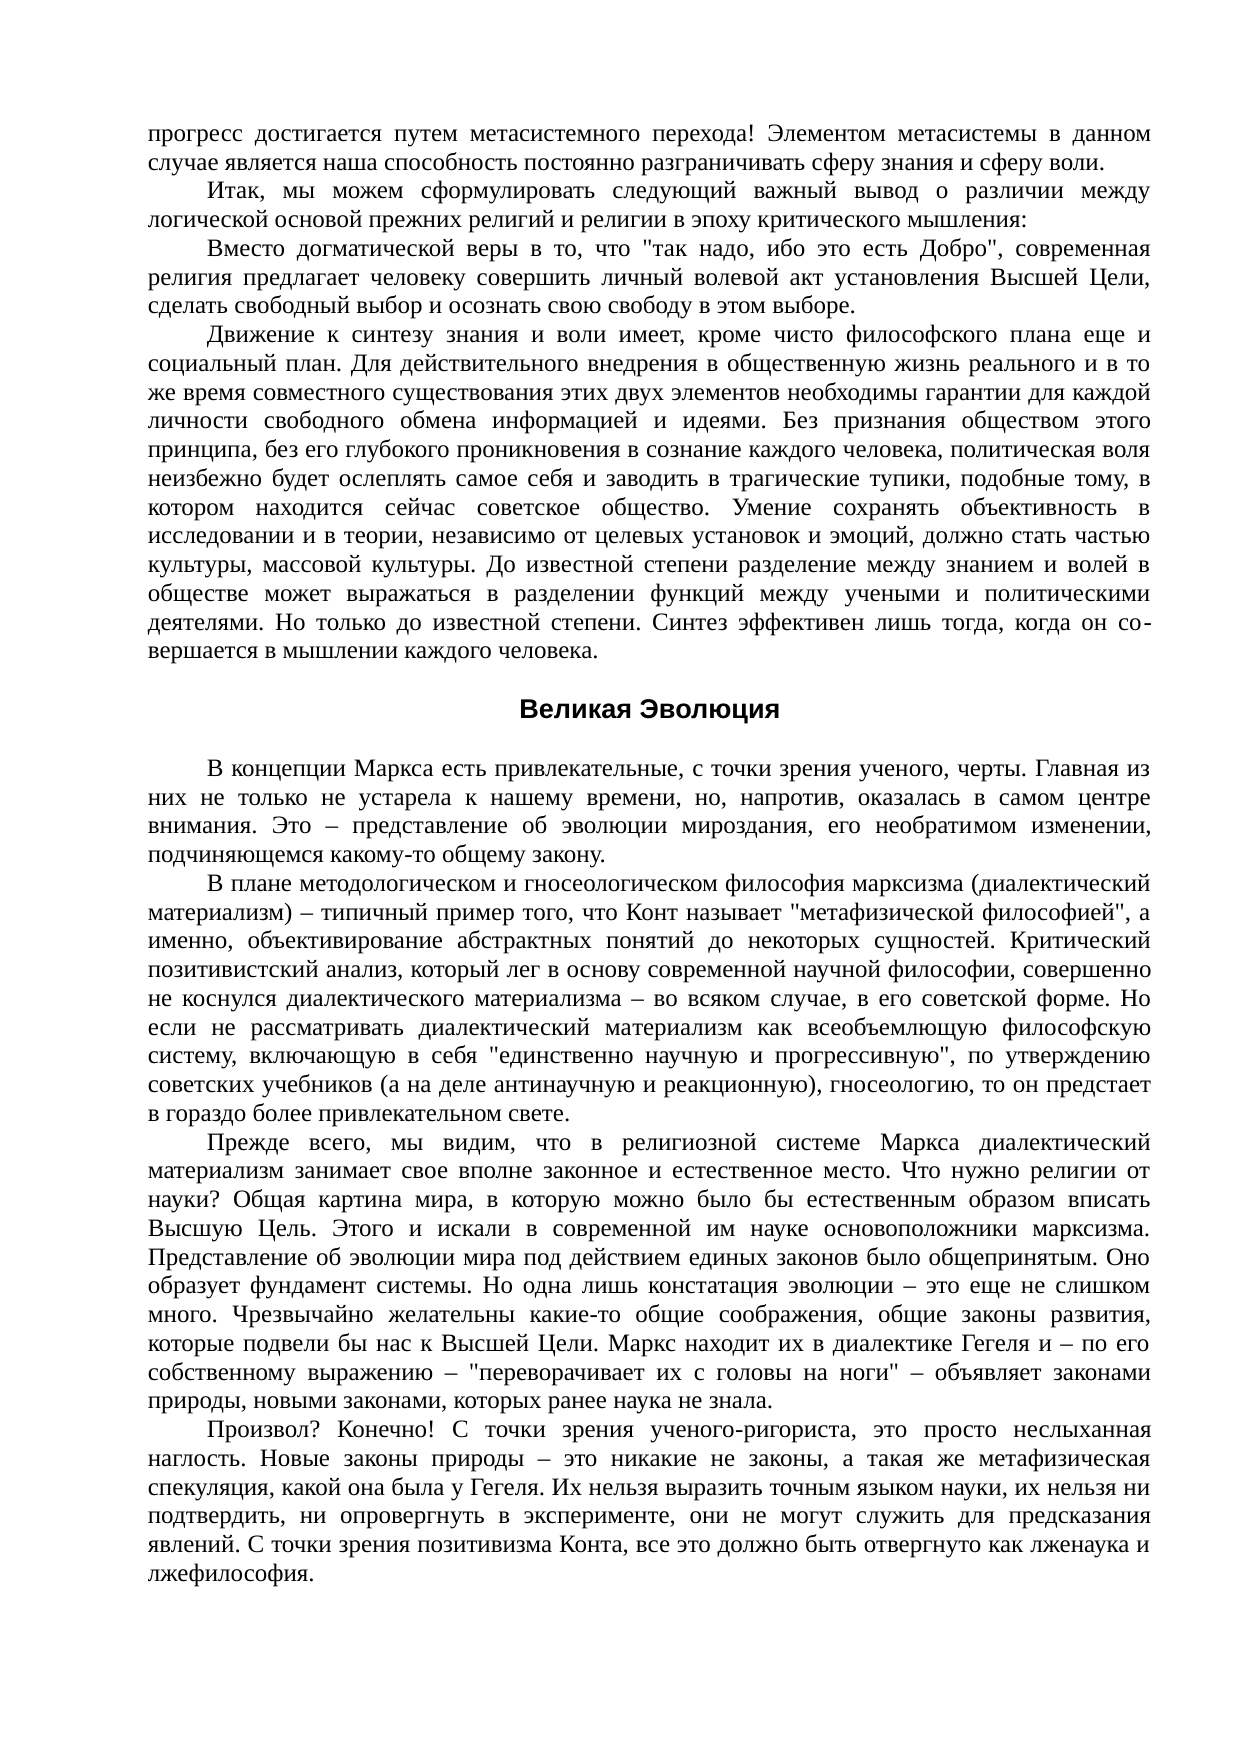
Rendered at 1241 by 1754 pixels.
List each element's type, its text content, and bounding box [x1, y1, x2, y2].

text В концепции Маркса есть привлекательные, с точки зрения ученого, черты. Главная из них не только не устарела к нашему времени, но, напротив, оказалась в самом центре внимания. Это – представление об эволюции мироздания, его необрати­мом изменении, подчиняющемся какому‑то общему закону. [148, 753, 1152, 868]
text Итак, мы можем сформулировать следующий важный вывод о различии между логической основой прежних религий и религии в эпоху критического мышления: [148, 176, 1152, 233]
subtitle Великая Эволюция [148, 693, 1152, 724]
text Произвол? Конечно! С точки зрения ученого‑ригориста, это просто неслыханная наглость. Новые законы природы – это никакие не законы, а такая же метафизическая спекуляция, какой она была у Гегеля. Их нельзя выразить точным языком науки, их нельзя ни подтвердить, ни опровергнуть в эксперименте, они не могут служить для предсказания явлений. С точки зрения позитивизма Конта, все это должно быть отвергнуто как лженаука и лжефилософия. [148, 1414, 1152, 1587]
text Вместо догматической веры в то, что "так надо, ибо это есть Добро", современная религия предлагает человеку совершить личный волевой акт установления Высшей Цели, сделать свобод­ный выбор и осознать свою свободу в этом выборе. [148, 233, 1152, 319]
text Движение к синтезу знания и воли имеет, кроме чисто философского плана еще и социальный план. Для действительного внедрения в общественную жизнь реального и в то же время совместного существования этих двух элементов необходимы гарантии для каждой личности свободного обмена информацией и идеями. Без признания обществом этого принципа, без его глубокого проникновения в сознание каждого человека, политическая воля неизбежно будет ослеплять самое себя и заводить в трагические тупики, подобные тому, в котором находится сейчас советское общество. Умение сохранять объективность в исследовании и в теории, независимо от целевых установок и эмоций, должно стать частью культуры, массовой культуры. До известной степени разделение между знанием и волей в обществе может выражаться в разделении функций между учеными и политическими деятелями. Но только до известной степени. Синтез эффективен лишь тогда, когда он со­вершается в мышлении каждого человека. [148, 319, 1152, 664]
text В плане методологическом и гносеологическом философия марксизма (диалектический материализм) – типичный пример того, что Конт называет "метафизической философией", а именно, объективирование абстрактных понятий до некоторых сущностей. Критический позитивистский анализ, который лег в ос­нову современной научной философии, совершенно не коснулся диалектического материализма – во всяком случае, в его советской форме. Но если не рассматривать диалектический ма­териализм как всеобъемлющую философскую систему, включающую в себя "единственно научную и прогрессивную", по утверждению советских учебников (а на деле антинаучную и реакционную), гносеологию, то он предстает в гораздо более привлекательном свете. [148, 868, 1152, 1127]
text Прежде всего, мы видим, что в религиозной системе Маркса диалектический материализм занимает свое вполне законное и естественное место. Что нужно религии от науки? Общая картина мира, в которую можно было бы естественным образом вписать Высшую Цель. Этого и искали в современной им науке основоположники марксизма. Представление об эволюции мира под действием единых законов было общепринятым. Оно образует фундамент системы. Но одна лишь констатация эволюции – это еще не слишком много. Чрезвычайно желательны какие‑то общие соображения, общие законы развития, которые подвели бы нас к Высшей Цели. Маркс находит их в диалектике Гегеля и – по его собственному выражению – "переворачи­вает их с головы на ноги" – объявляет законами природы, новыми законами, которых ранее наука не знала. [148, 1127, 1152, 1414]
text прогресс достигается путем метасистемного перехода! Элементом метасистемы в данном случае является наша способность постоянно разграничивать сферу знания и сферу воли. [148, 118, 1152, 176]
